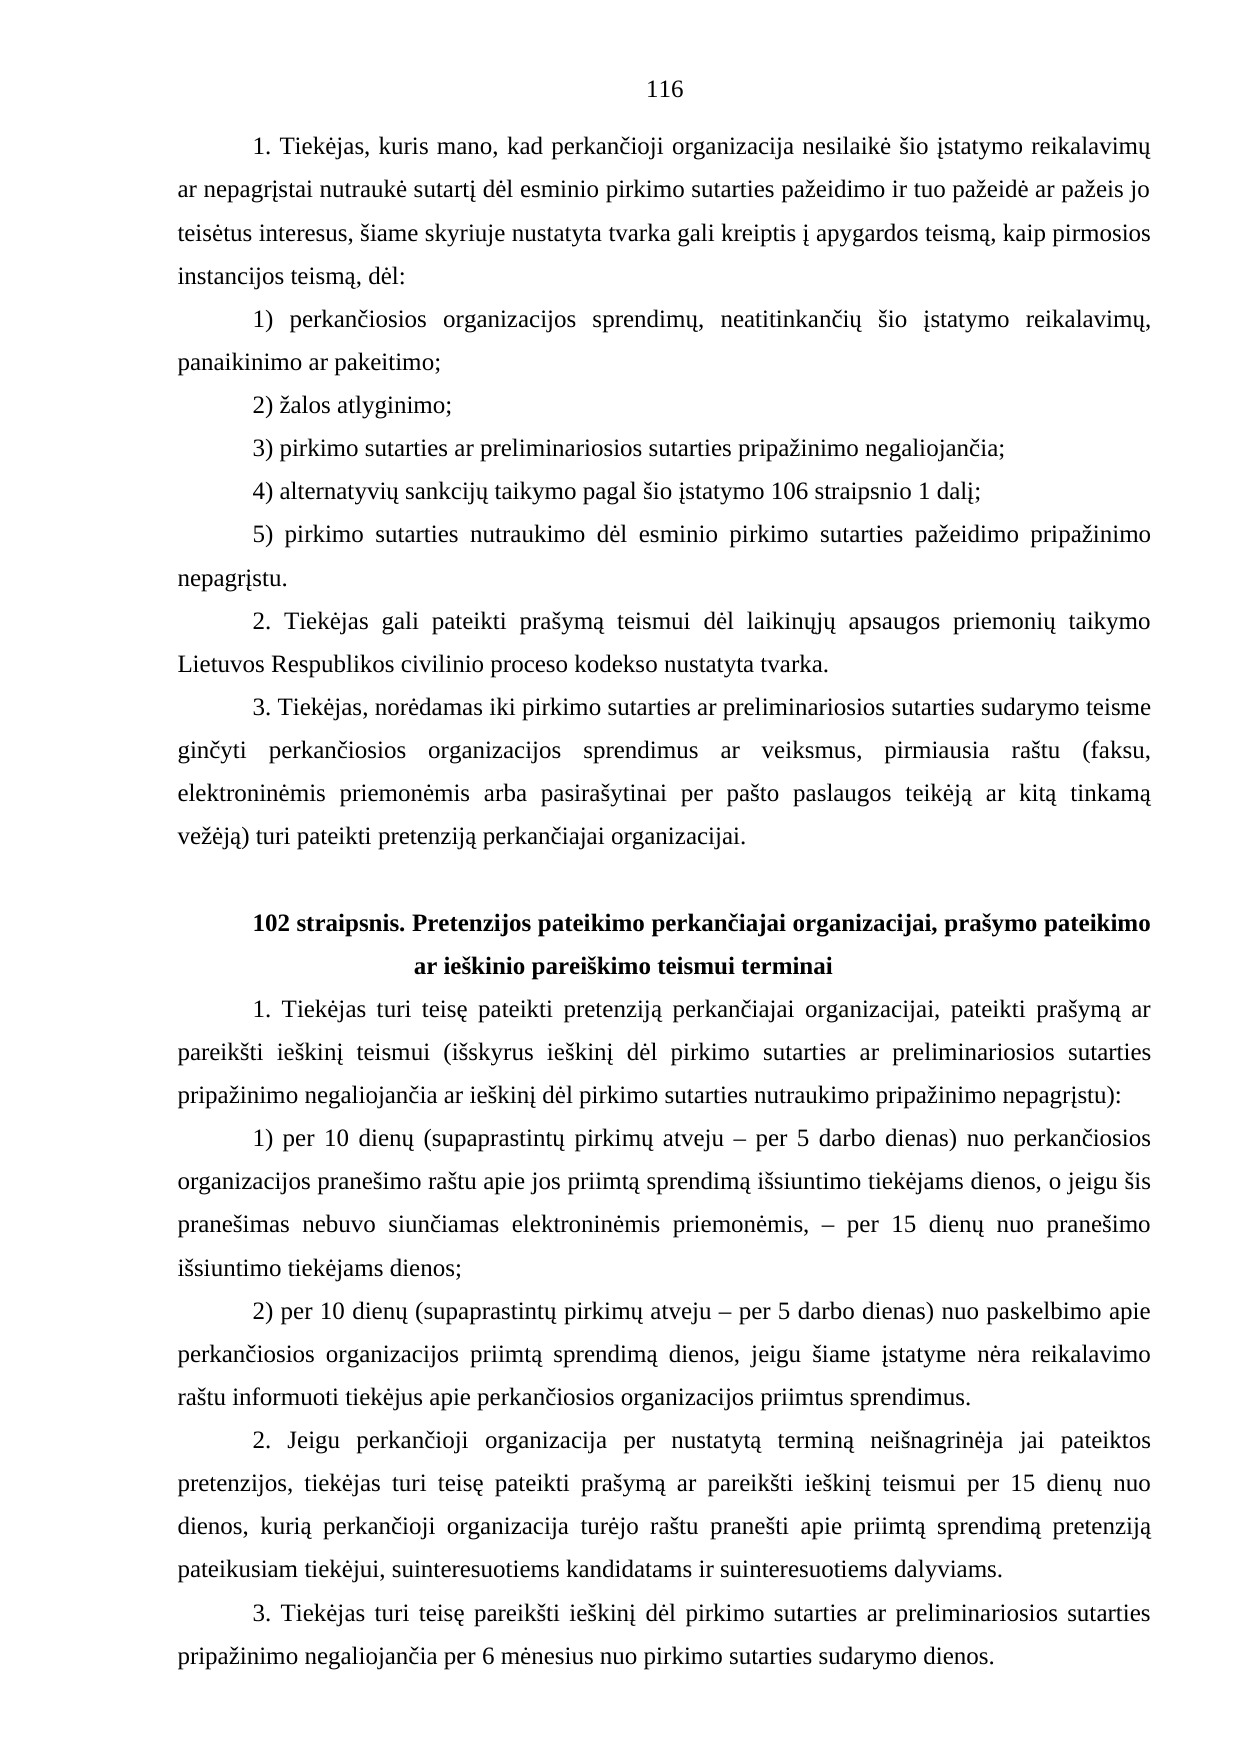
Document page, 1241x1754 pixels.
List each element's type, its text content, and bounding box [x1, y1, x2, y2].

text 3) pirkimo sutarties ar preliminariosios sutarties pripažinimo negaliojančia; [177, 433, 1152, 462]
text 3. Tiekėjas turi teisę pareikšti ieškinį dėl pirkimo sutarties ar preliminariosios sutarties pripažinimo negaliojančia per 6 mėnesius nuo pirkimo sutarties sudarymo dienos. [177, 1598, 1152, 1669]
text 2) žalos atlyginimo; [177, 390, 1152, 419]
text 3. Tiekėjas, norėdamas iki pirkimo sutarties ar preliminariosios sutarties sudarymo teisme ginčyti perkančiosios organizacijos sprendimus ar veiksmus, pirmiausia raštu (faksu, elektroninėmis priemonėmis arba pasirašytinai per pašto paslaugos teikėją ar kitą tinkamą vežėją) turi pateikti pretenziją perkančiajai organizacijai. [177, 692, 1152, 850]
text 2. Tiekėjas gali pateikti prašymą teismui dėl laikinųjų apsaugos priemonių taikymo Lietuvos Respublikos civilinio proceso kodekso nustatyta tvarka. [177, 606, 1152, 678]
text 2. Jeigu perkančioji organizacija per nustatytą terminą neišnagrinėja jai pateiktos pretenzijos, tiekėjas turi teisę pateikti prašymą ar pareikšti ieškinį teismui per 15 dienų nuo dienos, kurią perkančioji organizacija turėjo raštu pranešti apie priimtą sprendimą pretenziją pateikusiam tiekėjui, suinteresuotiems kandidatams ir suinteresuotiems dalyviams. [177, 1425, 1152, 1583]
text 1) per 10 dienų (supaprastintų pirkimų atveju – per 5 darbo dienas) nuo perkančiosios organizacijos pranešimo raštu apie jos priimtą sprendimą išsiuntimo tiekėjams dienos, o jeigu šis pranešimas nebuvo siunčiamas elektroninėmis priemonėmis, – per 15 dienų nuo pranešimo išsiuntimo tiekėjams dienos; [177, 1123, 1152, 1281]
text 102 straipsnis. Pretenzijos pateikimo perkančiajai organizacijai, prašymo pateikimo ar ieškinio pareiškimo teismui terminai [252, 908, 1152, 979]
text 1. Tiekėjas turi teisę pateikti pretenziją perkančiajai organizacijai, pateikti prašymą ar pareikšti ieškinį teismui (išskyrus ieškinį dėl pirkimo sutarties ar preliminariosios sutarties pripažinimo negaliojančia ar ieškinį dėl pirkimo sutarties nutraukimo pripažinimo nepagrįstu): [177, 994, 1152, 1109]
text 2) per 10 dienų (supaprastintų pirkimų atveju – per 5 darbo dienas) nuo paskelbimo apie perkančiosios organizacijos priimtą sprendimą dienos, jeigu šiame įstatyme nėra reikalavimo raštu informuoti tiekėjus apie perkančiosios organizacijos priimtus sprendimus. [177, 1296, 1152, 1411]
text 4) alternatyvių sankcijų taikymo pagal šio įstatymo 106 straipsnio 1 dalį; [177, 476, 1152, 505]
text 1) perkančiosios organizacijos sprendimų, neatitinkančių šio įstatymo reikalavimų, panaikinimo ar pakeitimo; [177, 304, 1152, 376]
text 5) pirkimo sutarties nutraukimo dėl esminio pirkimo sutarties pažeidimo pripažinimo nepagrįstu. [177, 519, 1152, 591]
text 1. Tiekėjas, kuris mano, kad perkančioji organizacija nesilaikė šio įstatymo reikalavimų ar nepagrįstai nutraukė sutartį dėl esminio pirkimo sutarties pažeidimo ir tuo pažeidė ar pažeis jo teisėtus interesus, šiame skyriuje nustatyta tvarka gali kreiptis į apygardos teismą, kaip pirmosios instancijos teismą, dėl: [177, 131, 1152, 289]
